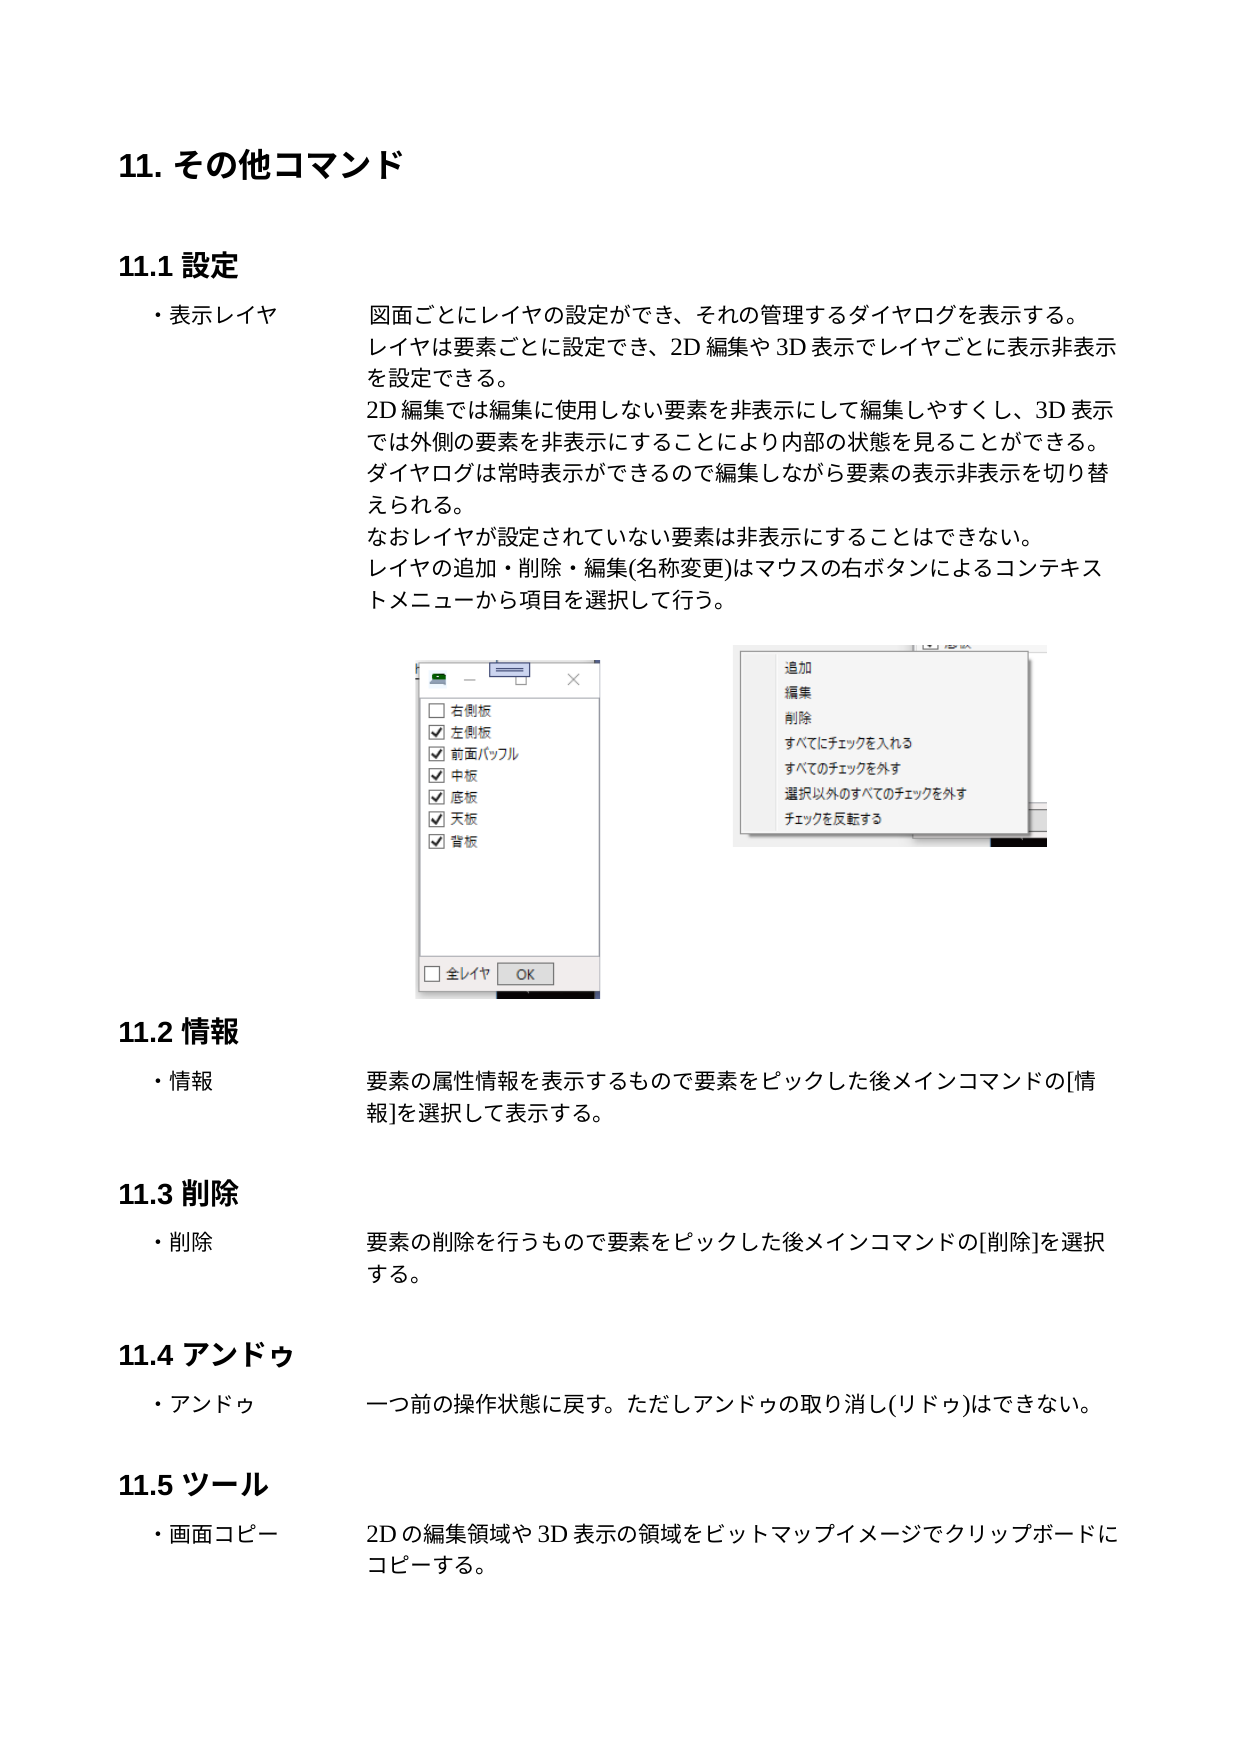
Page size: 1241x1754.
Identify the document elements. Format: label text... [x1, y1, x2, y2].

subtitle 11.5 ツール [118, 1462, 1122, 1504]
text 2D編集では編集に使用しない要素を非表示にして編集しやすくし、3D表示では外側の要素を非表示にすることにより内部の状態を見ることができる。 [366, 393, 1122, 456]
text レイヤは要素ごとに設定でき、2D編集や3D表示でレイヤごとに表示非表示を設定できる。 [366, 329, 1122, 393]
text ダイヤログは常時表示ができるので編集しながら要素の表示非表示を切り替えられる。 [366, 456, 1122, 519]
text ・削除 要素の削除を行うもので要素をピックした後メインコマンドの[削除]を選択する。 [148, 1225, 1122, 1289]
text なおレイヤが設定されていない要素は非表示にすることはできない。 [366, 519, 1122, 551]
text レイヤの追加・削除・編集(名称変更)はマウスの右ボタンによるコンテキストメニューから項目を選択して行う。 [366, 551, 1122, 614]
text ・情報 要素の属性情報を表示するもので要素をピックした後メインコマンドの[情報]を選択して表示する。 [148, 1064, 1122, 1127]
subtitle 11.4 アンドゥ [118, 1332, 1122, 1374]
text ・表示レイヤ 図面ごとにレイヤの設定ができ、それの管理するダイヤログを表示する。 [148, 298, 1122, 329]
subtitle 11.2 情報 [118, 1009, 1122, 1051]
picture [415, 660, 600, 999]
text ・画面コピー 2Dの編集領域や3D表示の領域をビットマップイメージでクリップボードにコピーする。 [148, 1517, 1122, 1580]
subtitle 11. その他コマンド [118, 139, 1122, 187]
subtitle 11.3 削除 [118, 1171, 1122, 1213]
picture [732, 645, 1047, 847]
text ・アンドゥ 一つ前の操作状態に戻す。ただしアンドゥの取り消し(リドゥ)はできない。 [148, 1387, 1122, 1418]
subtitle 11.1 設定 [118, 243, 1122, 285]
